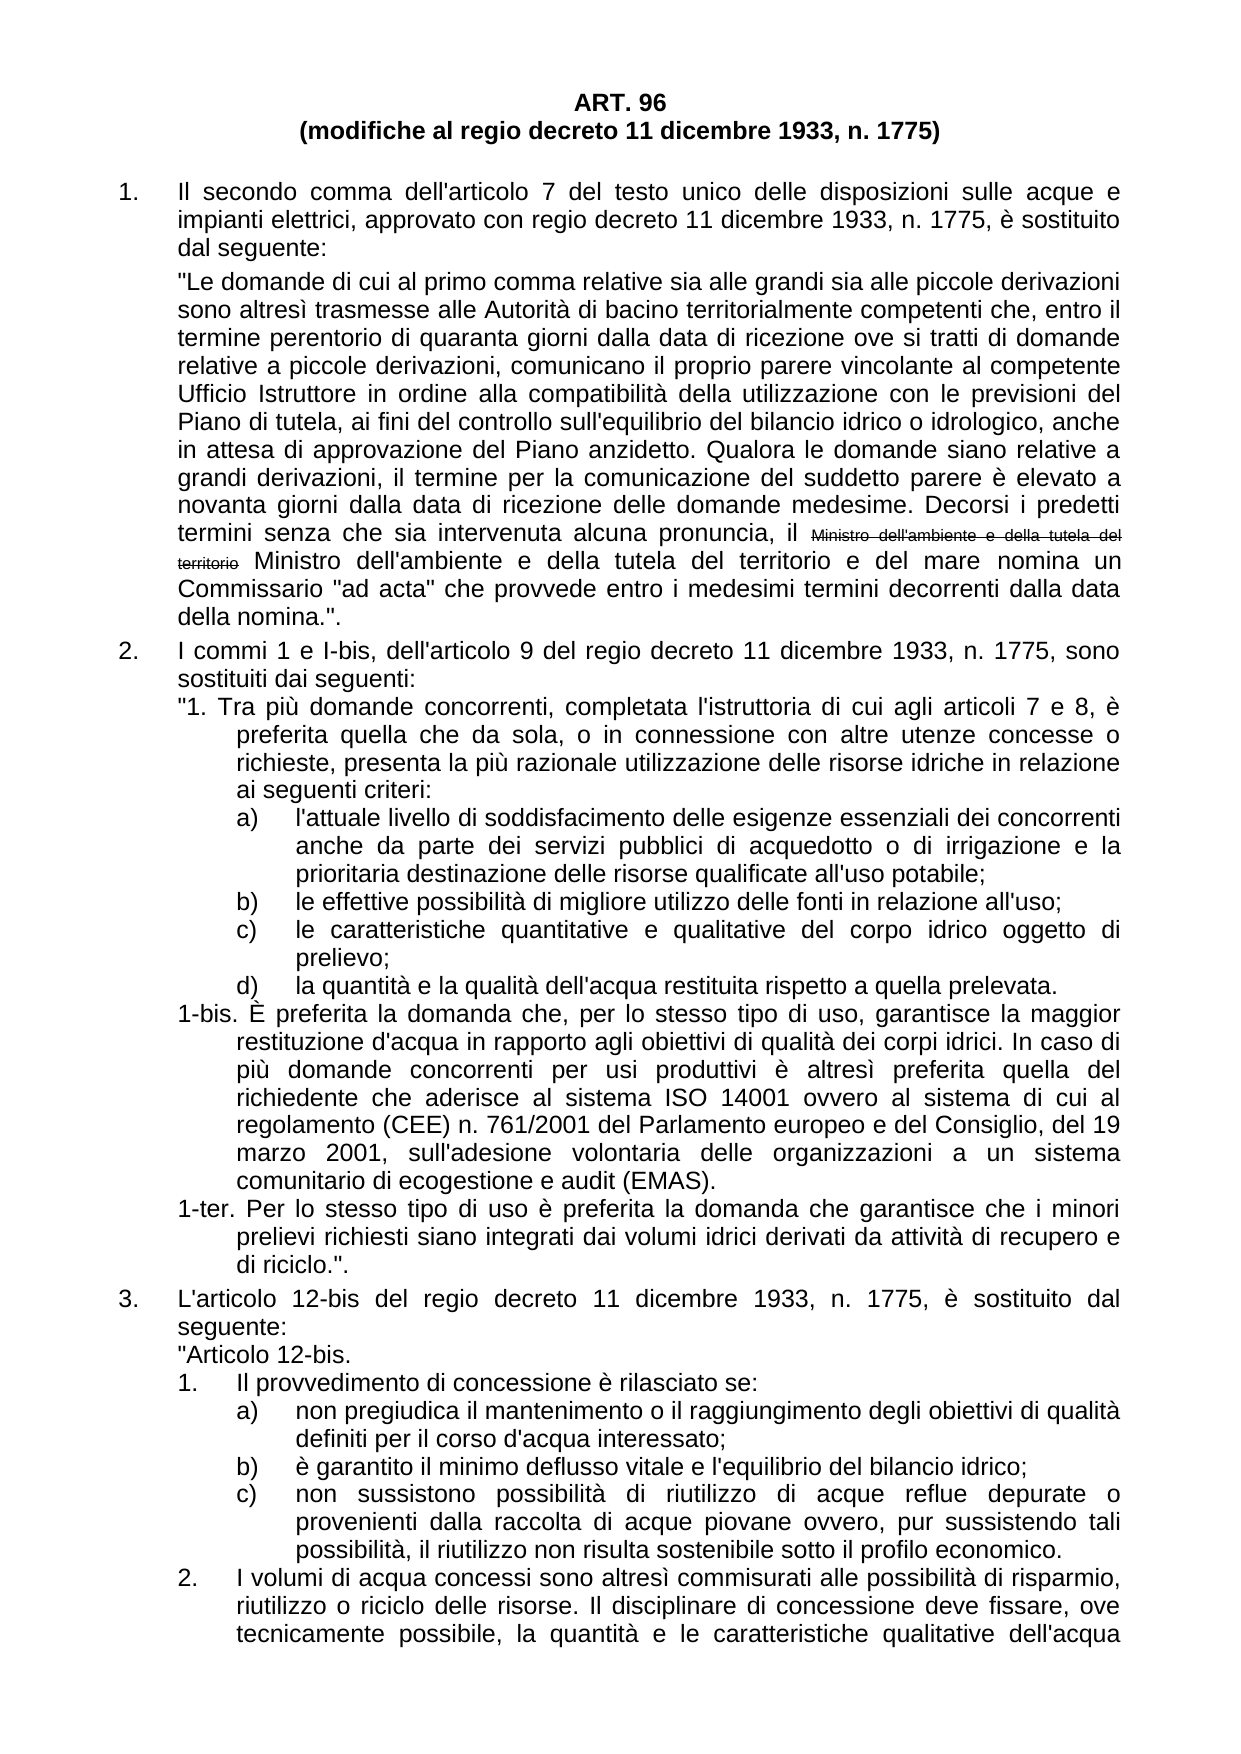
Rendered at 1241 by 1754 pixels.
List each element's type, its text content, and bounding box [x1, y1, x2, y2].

text "Articolo 12-bis. [177, 1341, 1122, 1368]
subtitle ART. 96 (modifiche al regio decreto 11 dicembre 1933, n. 1775) [118, 88, 1122, 144]
text 1-ter. Per lo stesso tipo di uso è preferita la domanda che garantisce che i minori prelievi richiesti siano integrati dai volumi idrici derivati da attività di recupero e di riciclo.". [177, 1195, 1122, 1279]
text d) la quantità e la qualità dell'acqua restituita rispetto a quella prelevata. [236, 972, 1122, 1000]
text 2. I commi 1 e I-bis, dell'articolo 9 del regio decreto 11 dicembre 1933, n. 1775, sono sostituiti dai seguenti: [118, 637, 1122, 693]
text "1. Tra più domande concorrenti, completata l'istruttoria di cui agli articoli 7 e 8, è preferita quella che da sola, o in connessione con altre utenze concesse o richieste, presenta la più razionale utilizzazione delle risorse idriche in relazione ai seguenti criteri: [177, 693, 1122, 804]
text 1-bis. È preferita la domanda che, per lo stesso tipo di uso, garantisce la maggior restituzione d'acqua in rapporto agli obiettivi di qualità dei corpi idrici. In caso di più domande concorrenti per usi produttivi è altresì preferita quella del richiedente che aderisce al sistema ISO 14001 ovvero al sistema di cui al regolamento (CEE) n. 761/2001 del Parlamento europeo e del Consiglio, del 19 marzo 2001, sull'adesione volontaria delle organizzazioni a un sistema comunitario di ecogestione e audit (EMAS). [177, 1000, 1122, 1195]
text 1. Il secondo comma dell'articolo 7 del testo unico delle disposizioni sulle acque e impianti elettrici, approvato con regio decreto 11 dicembre 1933, n. 1775, è sostituito dal seguente: [118, 178, 1122, 262]
text 1. Il provvedimento di concessione è rilasciato se: [177, 1368, 1122, 1396]
text c) non sussistono possibilità di riutilizzo di acque reflue depurate o provenienti dalla raccolta di acque piovane ovvero, pur sussistendo tali possibilità, il riutilizzo non risulta sostenibile sotto il profilo economico. [236, 1480, 1122, 1564]
text c) le caratteristiche quantitative e qualitative del corpo idrico oggetto di prelievo; [236, 916, 1122, 972]
text b) è garantito il minimo deflusso vitale e l'equilibrio del bilancio idrico; [236, 1452, 1122, 1480]
text 2. I volumi di acqua concessi sono altresì commisurati alle possibilità di risparmio, riutilizzo o riciclo delle risorse. Il disciplinare di concessione deve fissare, ove tecnicamente possibile, la quantità e le caratteristiche qualitative dell'acqua [177, 1564, 1122, 1648]
text 3. L'articolo 12-bis del regio decreto 11 dicembre 1933, n. 1775, è sostituito dal seguente: [118, 1285, 1122, 1341]
text a) non pregiudica il mantenimento o il raggiungimento degli obiettivi di qualità definiti per il corso d'acqua interessato; [236, 1396, 1122, 1452]
text b) le effettive possibilità di migliore utilizzo delle fonti in relazione all'uso; [236, 888, 1122, 916]
text "Le domande di cui al primo comma relative sia alle grandi sia alle piccole derivazioni sono altresì trasmesse alle Autorità di bacino territorialmente competenti che, entro il termine perentorio di quaranta giorni dalla data di ricezione ove si tratti di domande relative a piccole derivazioni, comunicano il proprio parere vincolante al competente Ufficio Istruttore in ordine alla compatibilità della utilizzazione con le previsioni del Piano di tutela, ai fini del controllo sull'equilibrio del bilancio idrico o idrologico, anche in attesa di approvazione del Piano anzidetto. Qualora le domande siano relative a grandi derivazioni, il termine per la comunicazione del suddetto parere è elevato a novanta giorni dalla data di ricezione delle domande medesime. Decorsi i predetti termini senza che sia intervenuta alcuna pronuncia, il Ministro dell'ambiente e della tutela del territorio Ministro dell'ambiente e della tutela del territorio e del mare nomina un Commissario "ad acta" che provvede entro i medesimi termini decorrenti dalla data della nomina.". [118, 268, 1122, 631]
text a) l'attuale livello di soddisfacimento delle esigenze essenziali dei concorrenti anche da parte dei servizi pubblici di acquedotto o di irrigazione e la prioritaria destinazione delle risorse qualificate all'uso potabile; [236, 804, 1122, 888]
